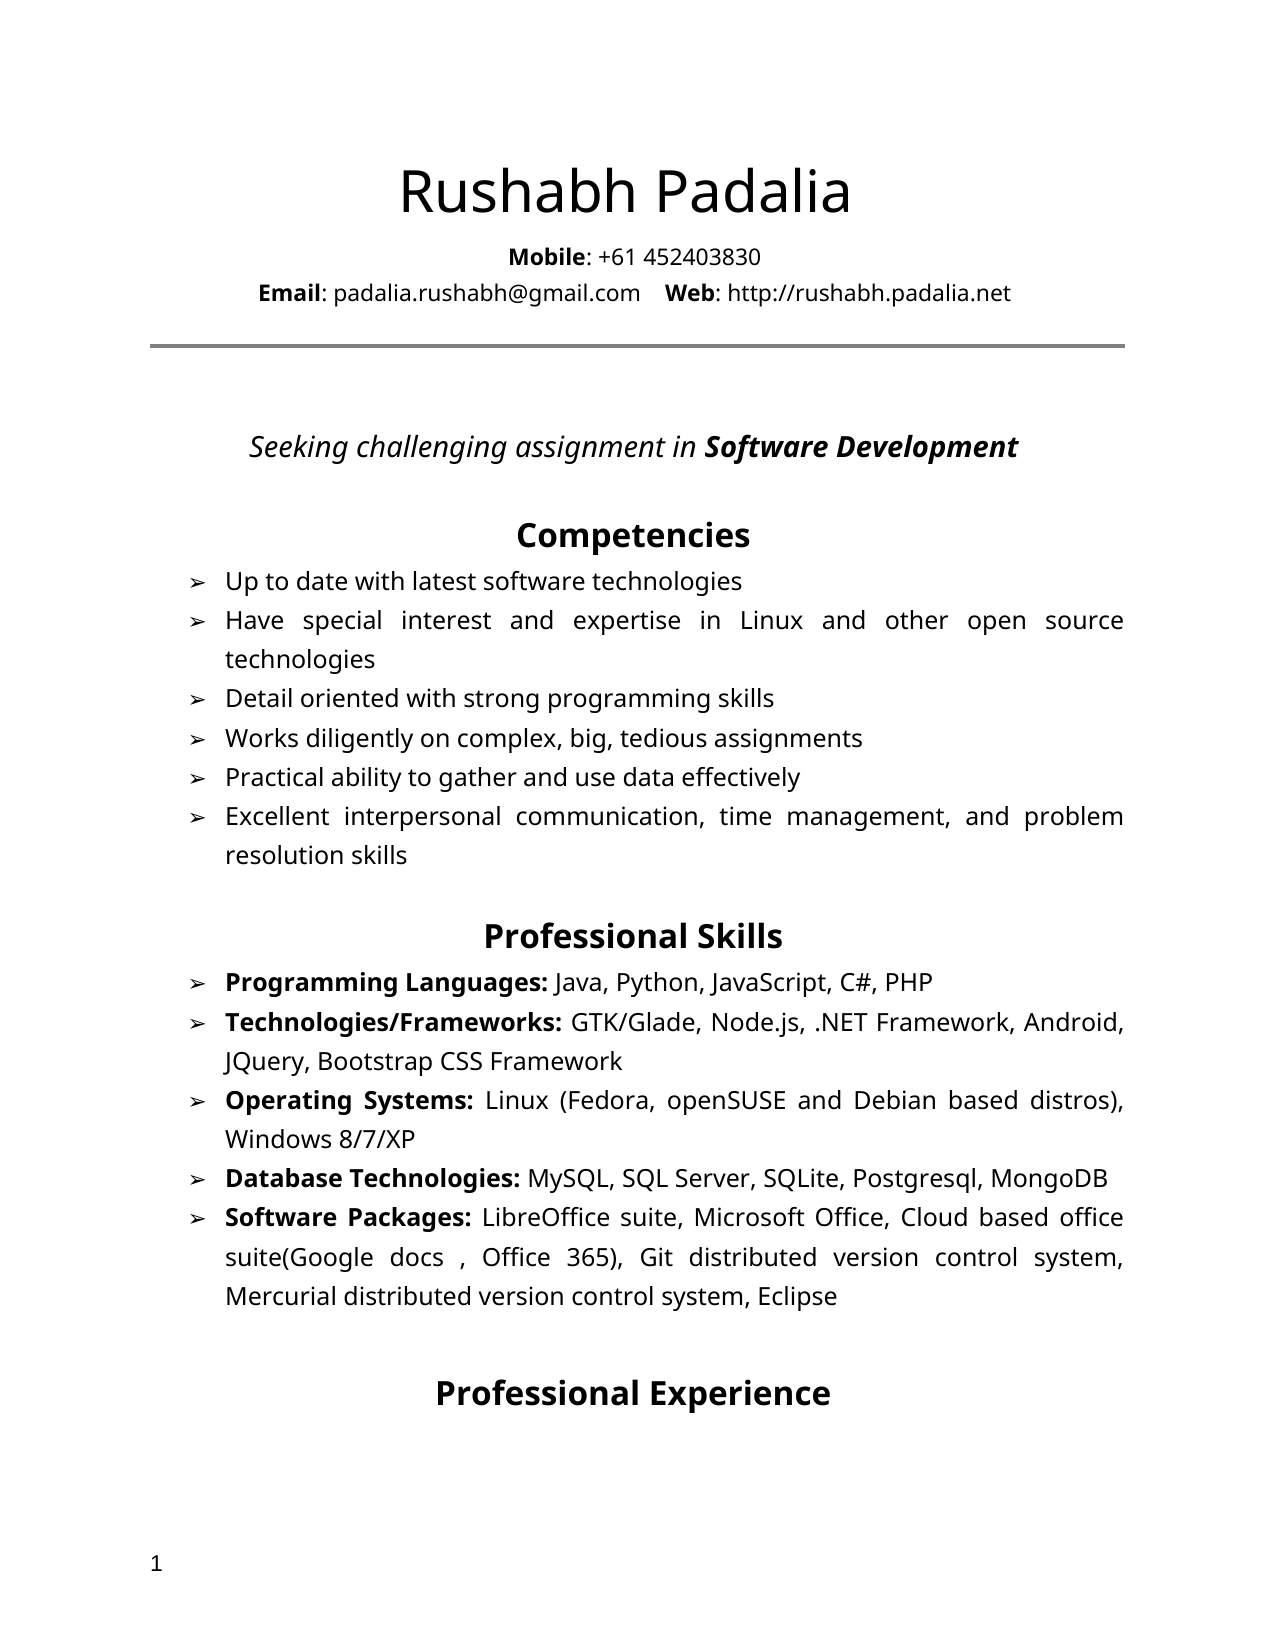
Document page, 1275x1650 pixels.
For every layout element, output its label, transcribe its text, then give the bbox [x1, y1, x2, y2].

list Practical ability to gather and use data effectively [187, 759, 1125, 793]
list Detail oriented with strong programming skills [187, 681, 1125, 715]
text Competencies [150, 511, 1125, 557]
text Seeking challenging assignment in Software Development [150, 427, 1125, 466]
text Professional Skills [150, 913, 1125, 958]
text Rushabh Padalia [150, 150, 1125, 229]
list Up to date with latest software technologies [187, 563, 1125, 598]
list Operating Systems: Linux (Fedora, openSUSE and Debian based distros), Windows 8/7/XP [187, 1082, 1125, 1156]
list Works diligently on complex, big, tedious assignments [187, 720, 1125, 754]
text Mobile: +61 452403830 [150, 241, 1125, 273]
list Programming Languages: Java, Python, JavaScript, C#, PHP [187, 965, 1125, 999]
list Have special interest and expertise in Linux and other open source technologies [187, 603, 1125, 676]
text Email: padalia.rushabh@gmail.com Web: http://rushabh.padalia.net [150, 277, 1125, 308]
list Database Technologies: MySQL, SQL Server, SQLite, Postgresql, MongoDB [187, 1161, 1125, 1195]
text Professional Experience [150, 1370, 1125, 1415]
list Software Packages: LibreOffice suite, Microsoft Office, Cloud based office suite(Google docs , Office 365), Git distributed version control system, Mercurial distributed version control system, Eclipse [187, 1200, 1125, 1312]
list Excellent interpersonal communication, time management, and problem resolution skills [187, 798, 1125, 872]
list Technologies/Frameworks: GTK/Glade, Node.js, .NET Framework, Android, JQuery, Bootstrap CSS Framework [187, 1004, 1125, 1077]
